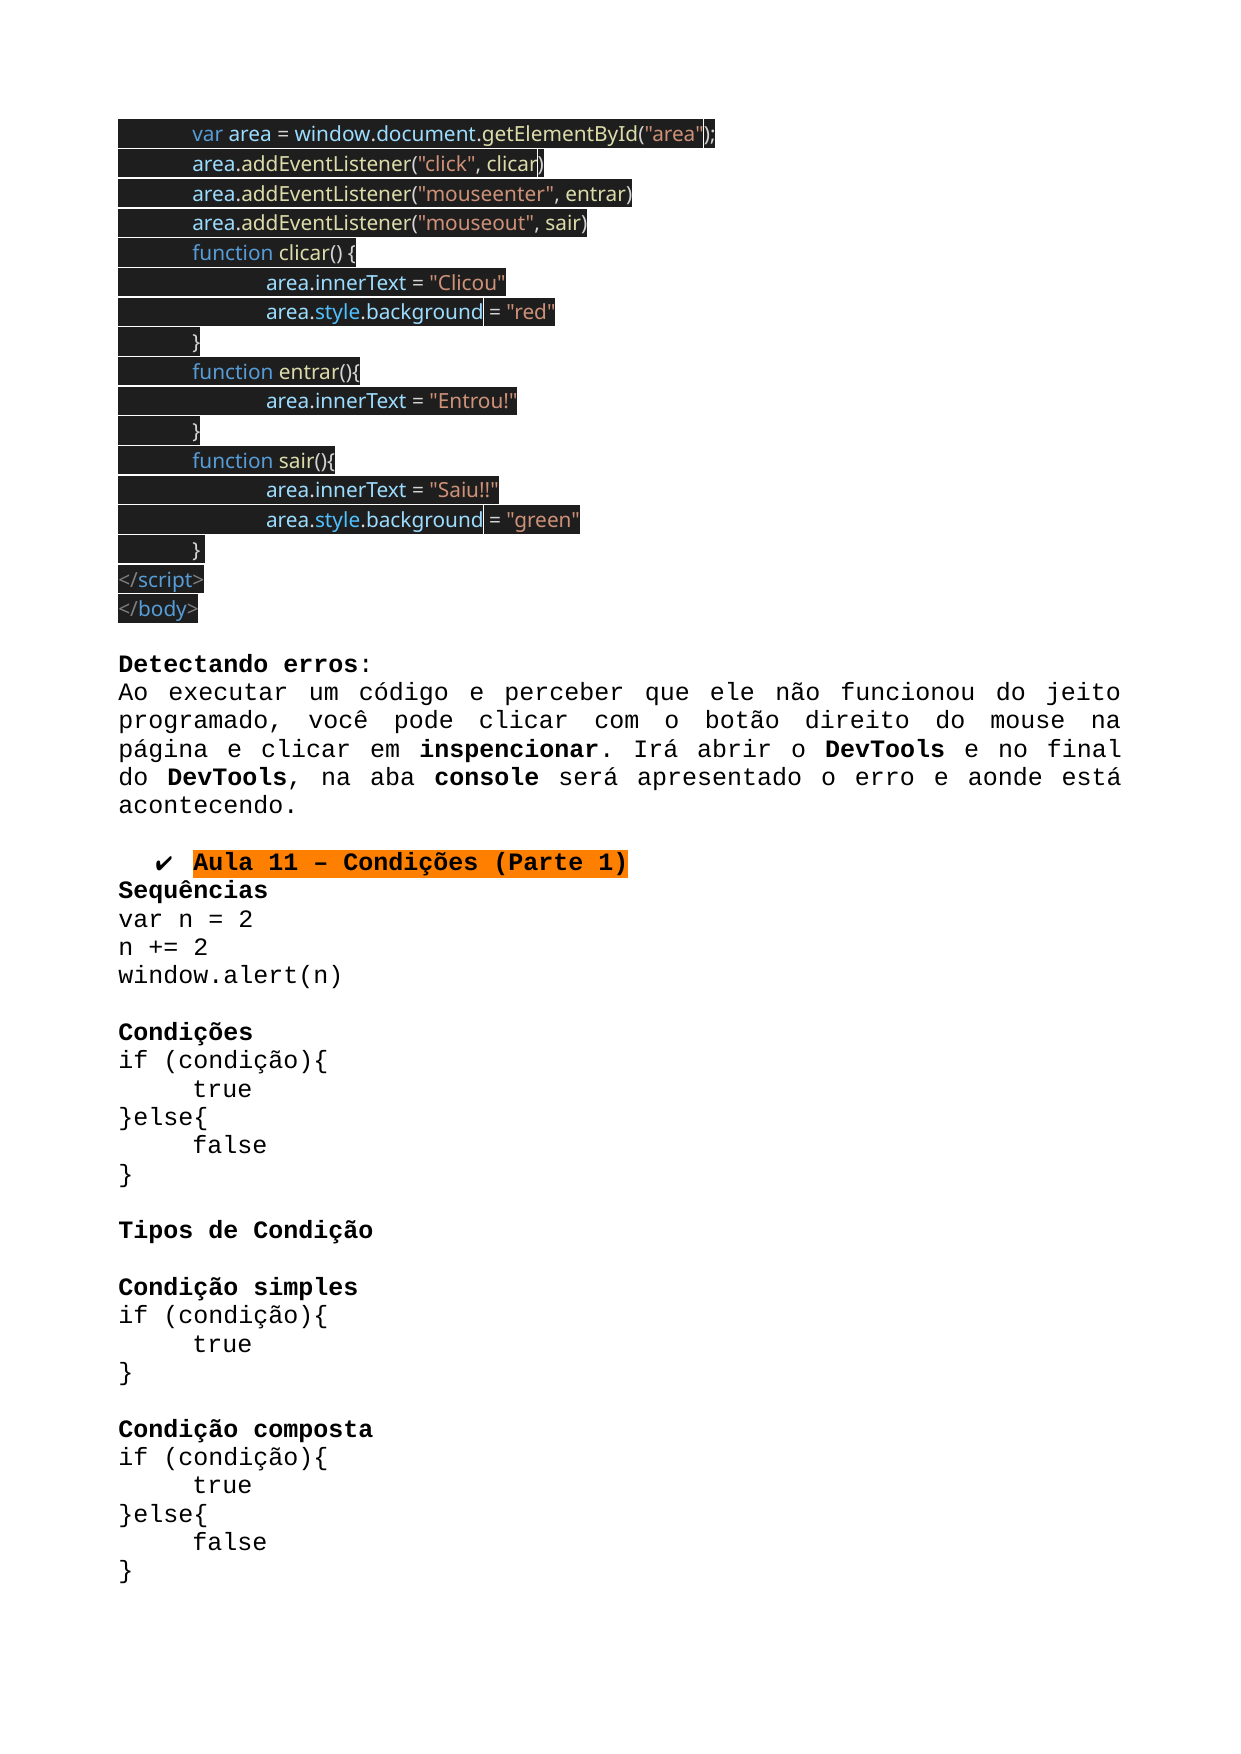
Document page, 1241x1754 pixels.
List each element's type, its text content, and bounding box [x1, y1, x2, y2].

text </script> [118, 563, 1122, 593]
text area.addEventListener("mouseenter", entrar) [118, 177, 1122, 207]
text true [118, 1473, 1122, 1501]
text area.style.background = "green" [118, 504, 1122, 534]
text Tipos de Condição [118, 1218, 1122, 1246]
text n += 2 [118, 934, 1122, 963]
text Sequências [118, 878, 1122, 906]
text } [118, 1359, 1122, 1388]
list Aula 11 – Condições (Parte 1) [156, 849, 1122, 878]
text area.style.background = "red" [118, 296, 1122, 326]
text var area = window.document.getElementById("area"); [118, 118, 1122, 148]
text Ao executar um código e perceber que ele não funcionou do jeito programado, você pode clicar com o botão direito do mouse na página e clicar em inspencionar. Irá abrir o DevTools e no final do DevTools, na aba console será apresentado o erro e aonde está acontecendo. [118, 679, 1122, 821]
text } [118, 1161, 1122, 1189]
text if (condição){ [118, 1048, 1122, 1076]
text if (condição){ [118, 1444, 1122, 1473]
text function entrar(){ [118, 356, 1122, 385]
text area.innerText = "Entrou!" [118, 385, 1122, 415]
text function sair(){ [118, 445, 1122, 474]
text window.alert(n) [118, 963, 1122, 991]
text area.innerText = "Clicou" [118, 267, 1122, 296]
text Condição simples [118, 1274, 1122, 1303]
text Condição composta [118, 1416, 1122, 1444]
text var n = 2 [118, 906, 1122, 934]
text false [118, 1133, 1122, 1161]
text Detectando erros: [118, 651, 1122, 679]
text } [118, 534, 1122, 563]
text function clicar() { [118, 237, 1122, 267]
text true [118, 1076, 1122, 1104]
text false [118, 1529, 1122, 1558]
text } [118, 1558, 1122, 1586]
text Condições [118, 1019, 1122, 1048]
text area.addEventListener("click", clicar) [118, 148, 1122, 177]
text } [118, 415, 1122, 445]
text }else{ [118, 1104, 1122, 1133]
text area.addEventListener("mouseout", sair) [118, 207, 1122, 237]
text true [118, 1331, 1122, 1359]
text }else{ [118, 1501, 1122, 1529]
text area.innerText = "Saiu!!" [118, 474, 1122, 504]
text } [118, 326, 1122, 356]
text if (condição){ [118, 1303, 1122, 1331]
text </body> [118, 593, 1122, 623]
